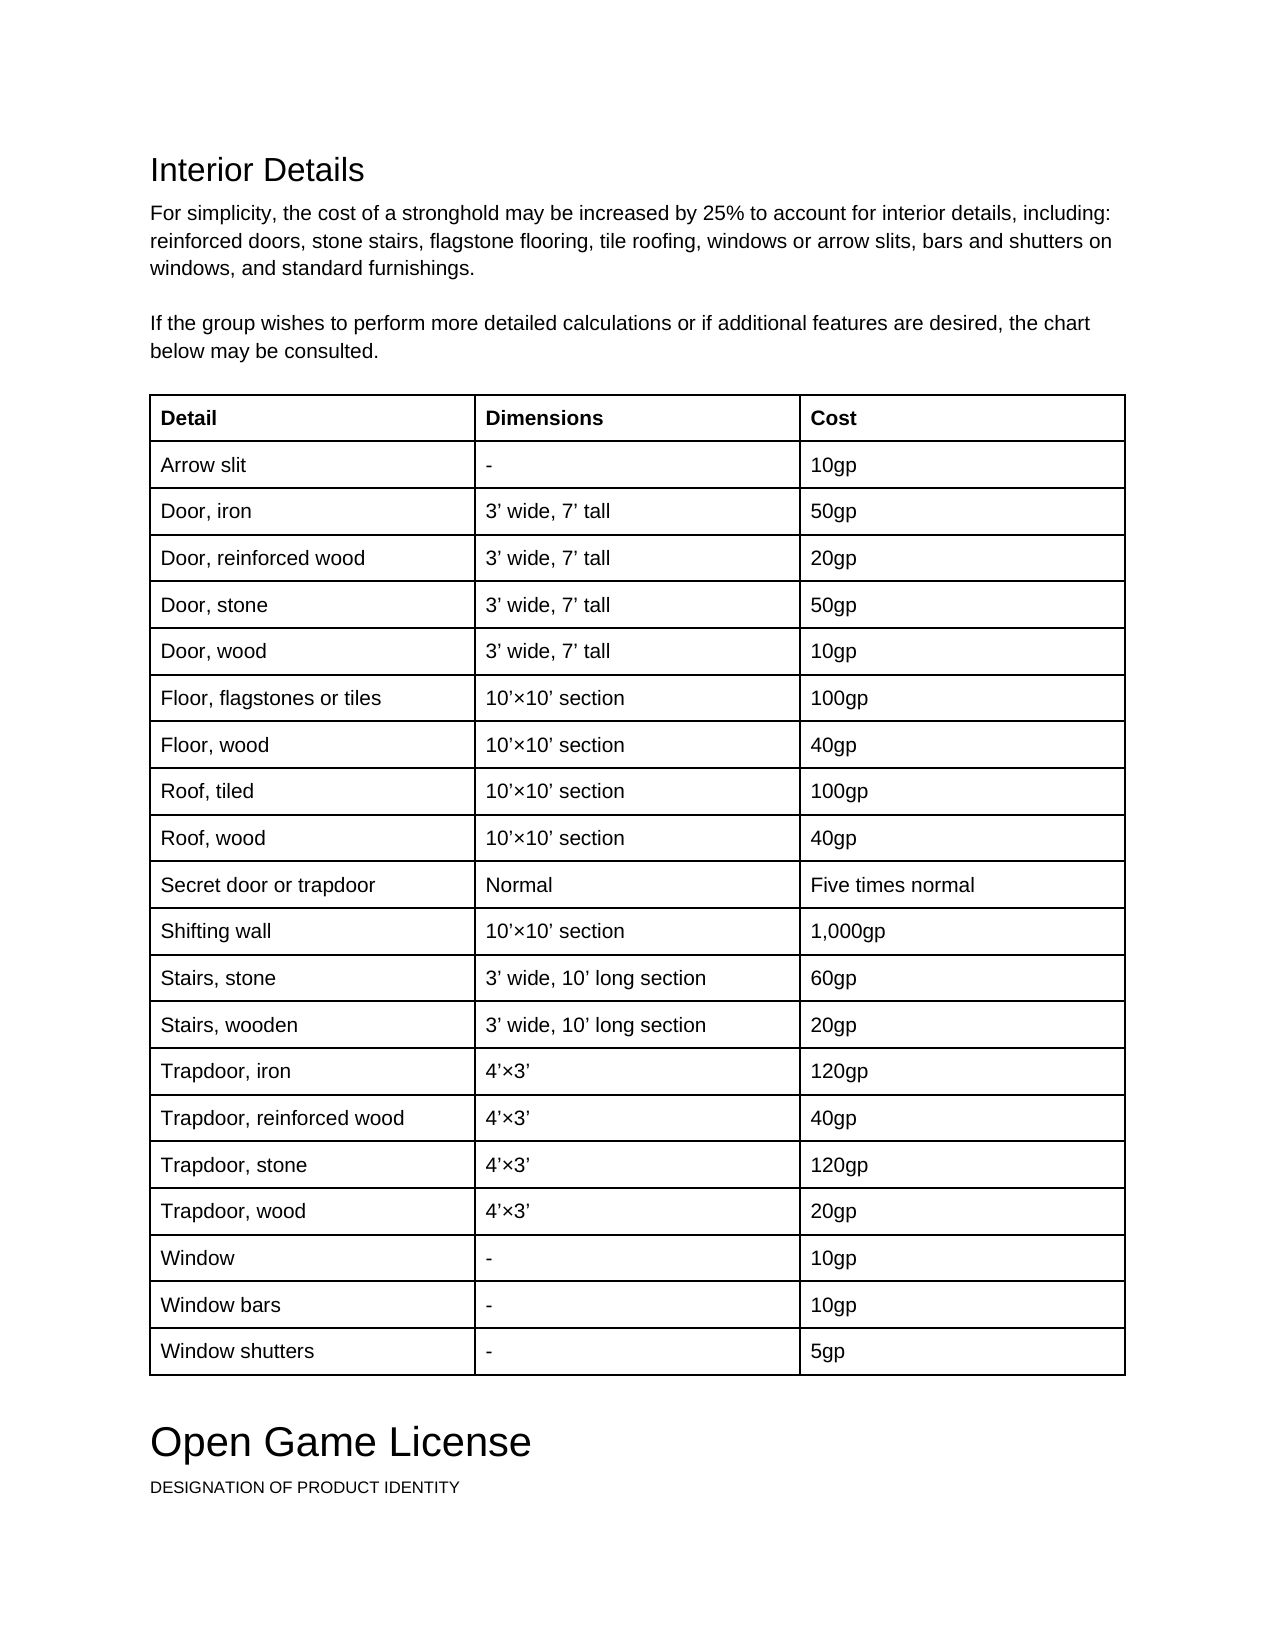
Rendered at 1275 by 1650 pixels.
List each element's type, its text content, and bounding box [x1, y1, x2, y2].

table_cell 120gp [801, 1142, 1124, 1187]
table_cell 10’×10’ section [476, 676, 799, 720]
text For simplicity, the cost of a stronghold may be increased by 25% to account for interior details, including: reinforced doors, stone stairs, flagstone flooring, tile roofing, windows or arrow slits, bars and shutters on windows, and standard furnishings. [150, 201, 1125, 280]
table_cell - [476, 442, 799, 487]
table_cell 120gp [801, 1049, 1124, 1093]
text If the group wishes to perform more detailed calculations or if additional features are desired, the chart below may be consulted. [150, 311, 1125, 362]
table_cell Door, wood [151, 629, 474, 673]
table_cell Trapdoor, iron [151, 1049, 474, 1093]
table_cell Trapdoor, reinforced wood [151, 1096, 474, 1140]
table_cell 10gp [801, 1282, 1124, 1327]
table_cell Trapdoor, stone [151, 1142, 474, 1187]
table_cell Shifting wall [151, 909, 474, 953]
table_cell Stairs, wooden [151, 1002, 474, 1047]
table_cell Window shutters [151, 1329, 474, 1373]
table_cell Normal [476, 862, 799, 907]
table_cell 3’ wide, 7’ tall [476, 536, 799, 580]
table_cell 50gp [801, 489, 1124, 533]
table_cell Door, iron [151, 489, 474, 533]
table_cell 10gp [801, 629, 1124, 673]
table_cell 100gp [801, 769, 1124, 813]
table_cell Floor, flagstones or tiles [151, 676, 474, 720]
table_cell Door, stone [151, 582, 474, 627]
table_cell 50gp [801, 582, 1124, 627]
table_cell Arrow slit [151, 442, 474, 487]
table_cell 10’×10’ section [476, 909, 799, 953]
table_cell 4’×3’ [476, 1142, 799, 1187]
table_header Cost [801, 396, 1124, 440]
table_cell Secret door or trapdoor [151, 862, 474, 907]
table_cell Roof, wood [151, 816, 474, 860]
table_cell 40gp [801, 722, 1124, 767]
table_cell 3’ wide, 7’ tall [476, 489, 799, 533]
table_cell Window [151, 1236, 474, 1280]
table_cell 40gp [801, 816, 1124, 860]
table_cell Roof, tiled [151, 769, 474, 813]
table_cell - [476, 1282, 799, 1327]
table_cell 4’×3’ [476, 1189, 799, 1233]
table_cell 10’×10’ section [476, 722, 799, 767]
table_cell 3’ wide, 10’ long section [476, 1002, 799, 1047]
table_cell 4’×3’ [476, 1049, 799, 1093]
table_cell 3’ wide, 7’ tall [476, 582, 799, 627]
table_cell Door, reinforced wood [151, 536, 474, 580]
table_cell 40gp [801, 1096, 1124, 1140]
table_cell 20gp [801, 1002, 1124, 1047]
table_cell 4’×3’ [476, 1096, 799, 1140]
table_cell 60gp [801, 956, 1124, 1000]
table_cell - [476, 1329, 799, 1373]
table_cell 1,000gp [801, 909, 1124, 953]
text DESIGNATION OF PRODUCT IDENTITY [150, 1478, 1125, 1497]
table_cell Window bars [151, 1282, 474, 1327]
table_cell Trapdoor, wood [151, 1189, 474, 1233]
table_cell Stairs, stone [151, 956, 474, 1000]
table_cell 10gp [801, 1236, 1124, 1280]
table_cell Five times normal [801, 862, 1124, 907]
table_cell 10’×10’ section [476, 816, 799, 860]
table_cell Floor, wood [151, 722, 474, 767]
table_header Dimensions [476, 396, 799, 440]
subtitle Interior Details [150, 150, 1125, 188]
table_cell 5gp [801, 1329, 1124, 1373]
table_cell 100gp [801, 676, 1124, 720]
table_cell 3’ wide, 7’ tall [476, 629, 799, 673]
table_cell 10gp [801, 442, 1124, 487]
table_header Detail [151, 396, 474, 440]
table_cell 3’ wide, 10’ long section [476, 956, 799, 1000]
table_cell 20gp [801, 1189, 1124, 1233]
table_cell 10’×10’ section [476, 769, 799, 813]
table_cell 20gp [801, 536, 1124, 580]
table_cell - [476, 1236, 799, 1280]
subtitle Open Game License [150, 1417, 1125, 1465]
